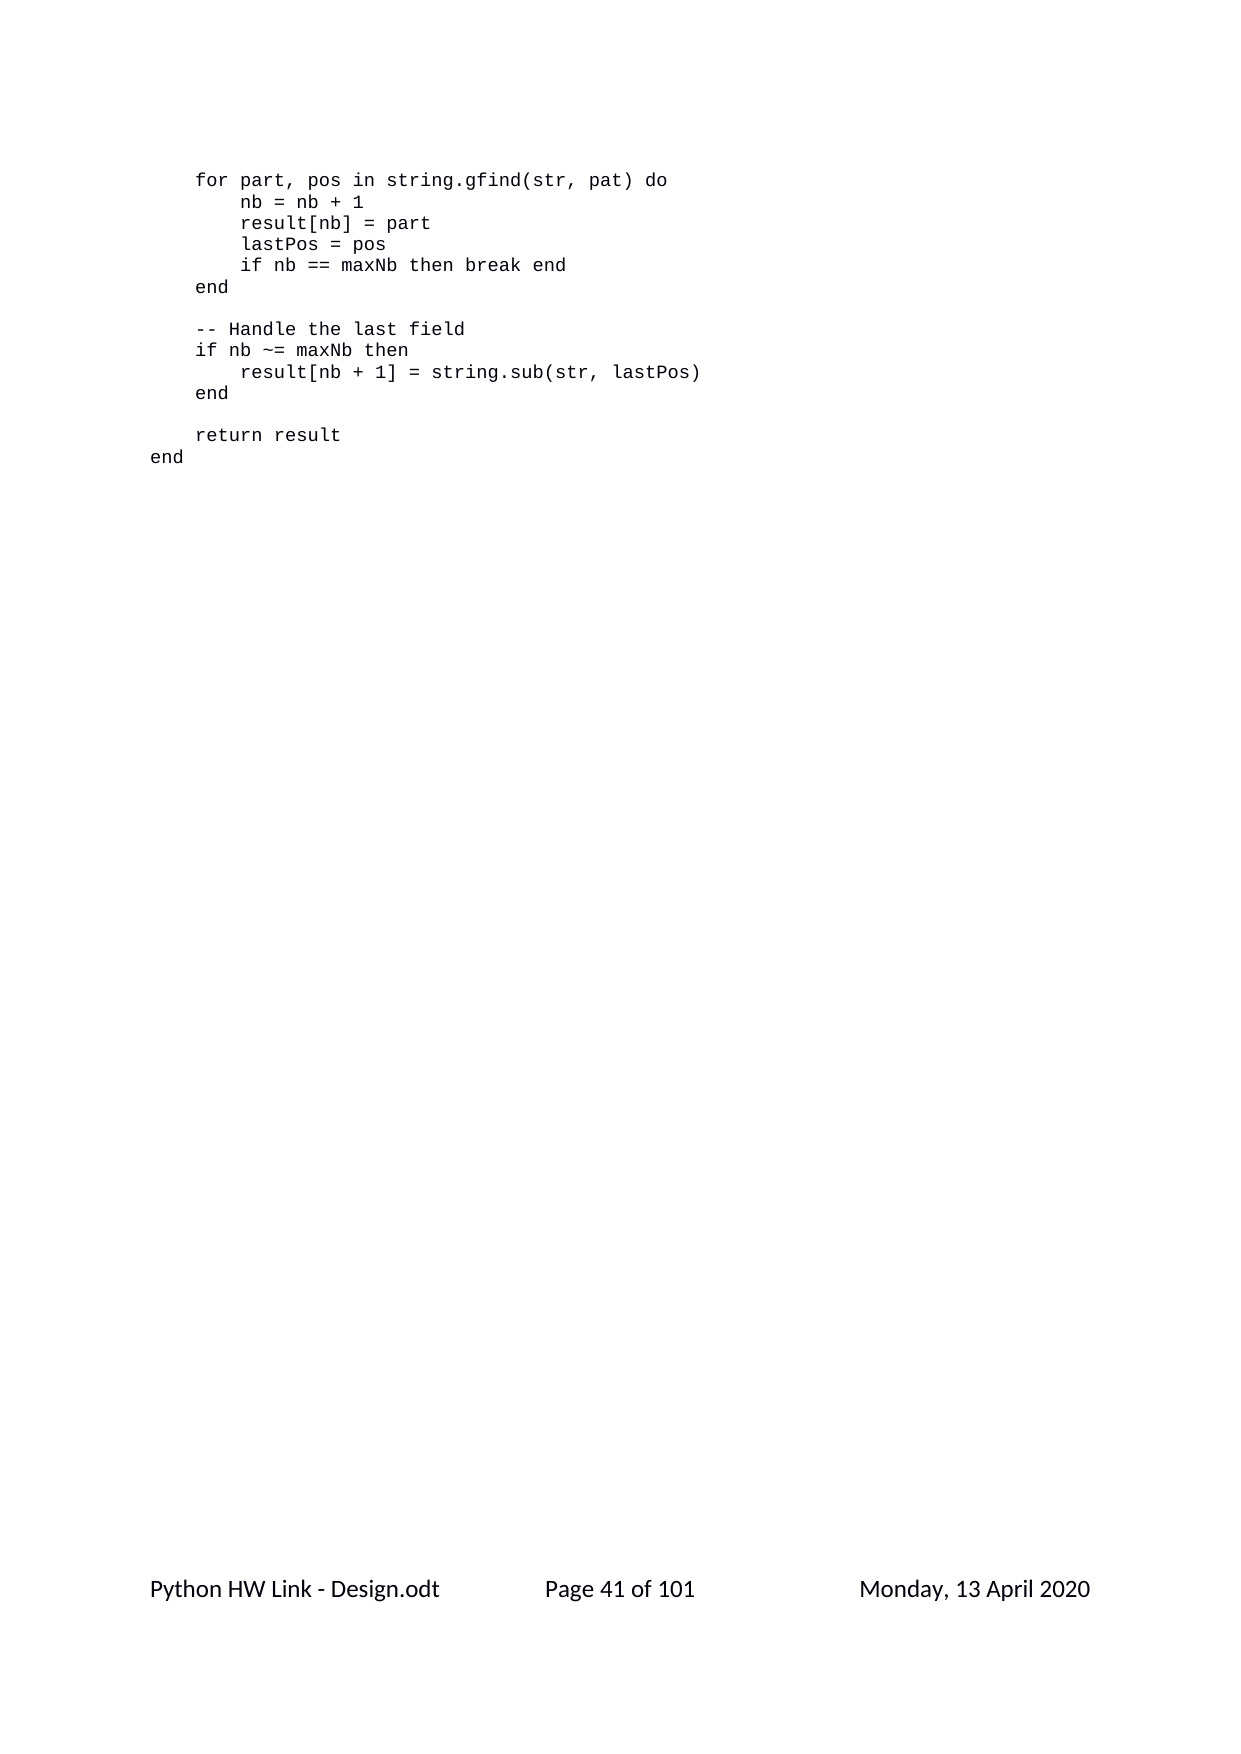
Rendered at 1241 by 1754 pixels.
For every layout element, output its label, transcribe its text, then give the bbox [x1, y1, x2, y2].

text end [150, 384, 1090, 405]
text end [150, 447, 1090, 469]
text return result [150, 426, 1090, 447]
text nb = nb + 1 [150, 192, 1090, 214]
text for part, pos in string.gfind(str, pat) do [150, 171, 1090, 192]
text end [150, 277, 1090, 299]
text result[nb] = part [150, 214, 1090, 235]
text if nb ~= maxNb then [150, 341, 1090, 362]
text result[nb + 1] = string.sub(str, lastPos) [150, 362, 1090, 384]
text if nb == maxNb then break end [150, 256, 1090, 277]
text lastPos = pos [150, 235, 1090, 256]
text -- Handle the last field [150, 320, 1090, 341]
